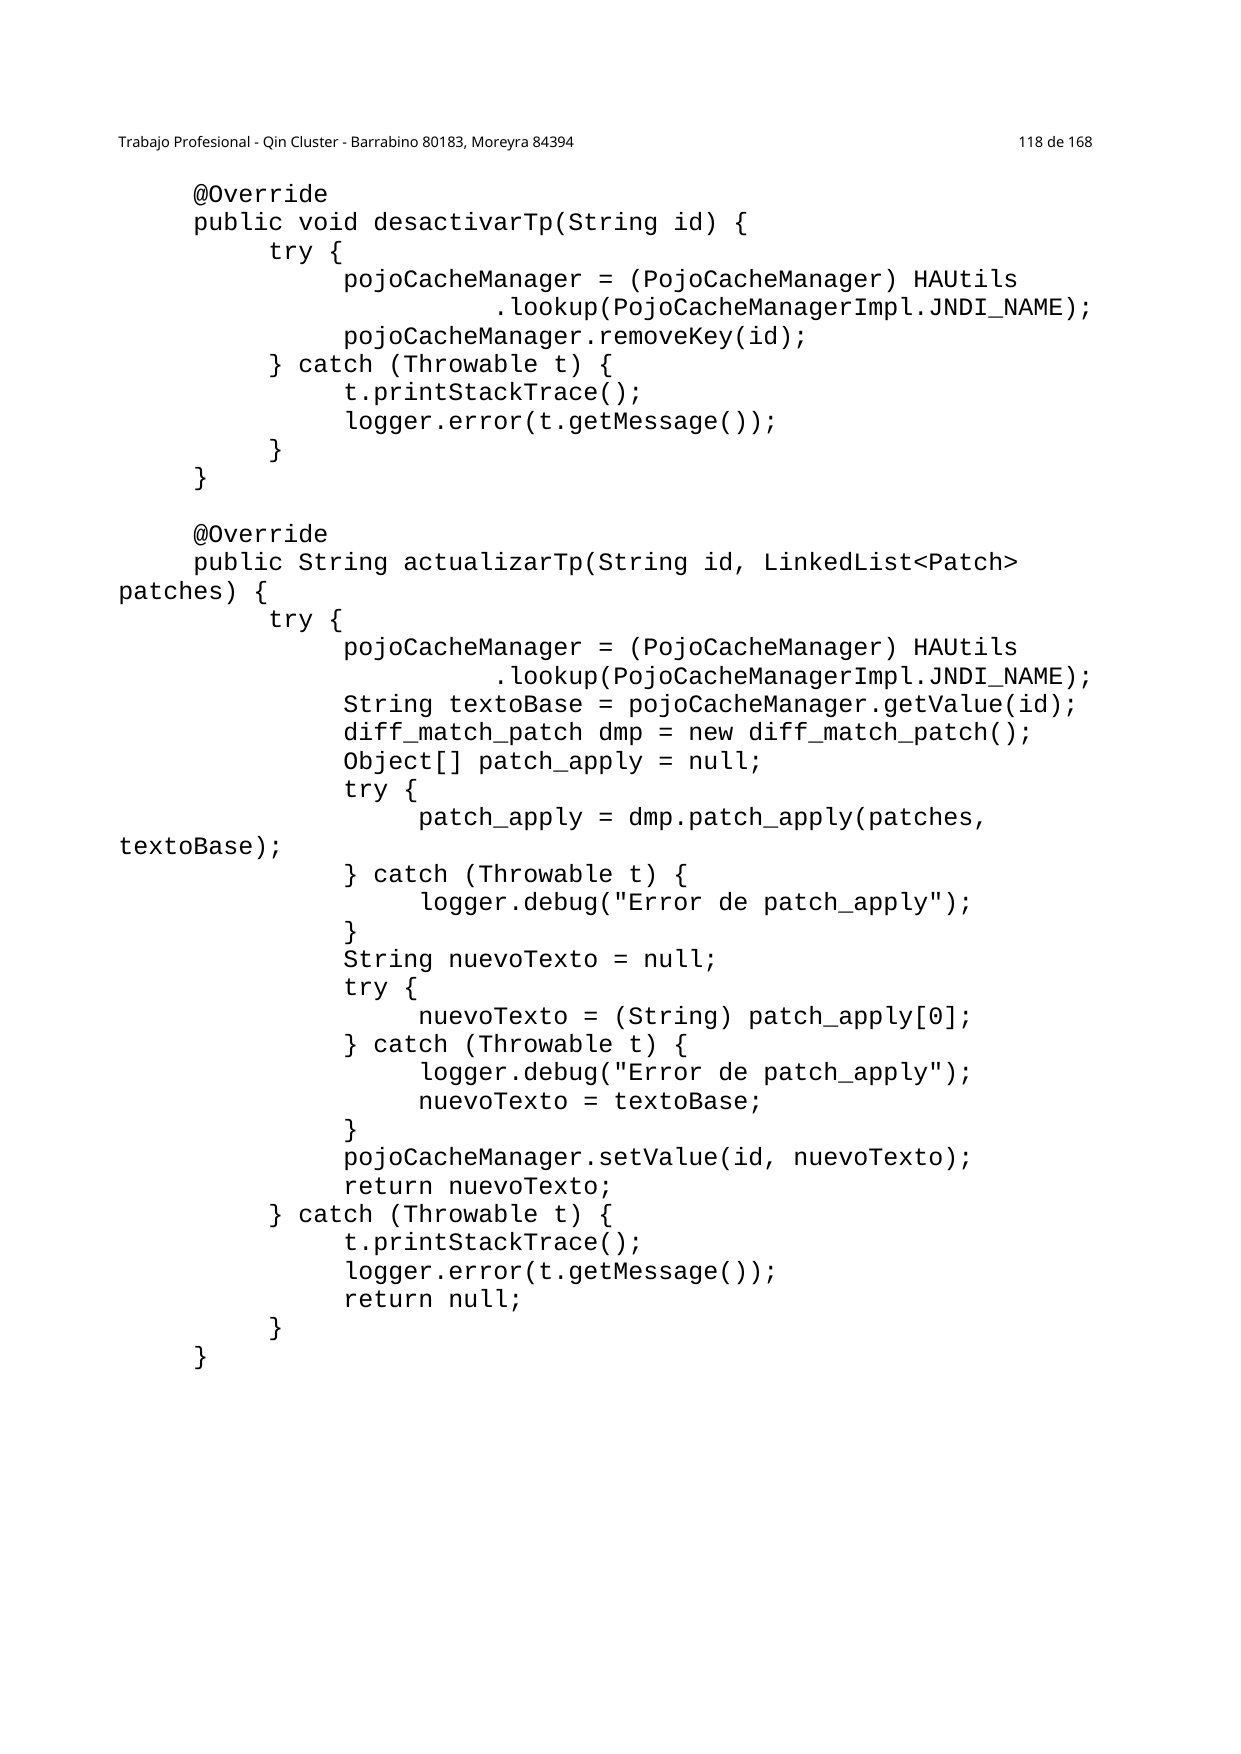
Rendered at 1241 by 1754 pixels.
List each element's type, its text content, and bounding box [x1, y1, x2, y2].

text } [118, 918, 1122, 947]
text diff_match_patch dmp = new diff_match_patch(); [118, 720, 1122, 748]
text } catch (Throwable t) { [118, 862, 1122, 890]
text public void desactivarTp(String id) { [118, 210, 1122, 238]
text } [118, 1343, 1122, 1372]
text String nuevoTexto = null; [118, 947, 1122, 975]
text pojoCacheManager = (PojoCacheManager) HAUtils [118, 635, 1122, 663]
text } catch (Throwable t) { [118, 1202, 1122, 1230]
text try { [118, 238, 1122, 267]
text return null; [118, 1287, 1122, 1315]
text } [118, 1117, 1122, 1145]
text logger.debug("Error de patch_apply"); [118, 890, 1122, 918]
text } [118, 465, 1122, 493]
text return nuevoTexto; [118, 1173, 1122, 1202]
text logger.error(t.getMessage()); [118, 1258, 1122, 1287]
text @Override [118, 182, 1122, 210]
text pojoCacheManager.removeKey(id); [118, 323, 1122, 352]
text logger.error(t.getMessage()); [118, 408, 1122, 437]
text pojoCacheManager = (PojoCacheManager) HAUtils [118, 267, 1122, 295]
text t.printStackTrace(); [118, 380, 1122, 408]
text nuevoTexto = (String) patch_apply[0]; [118, 1003, 1122, 1032]
text } catch (Throwable t) { [118, 352, 1122, 380]
text try { [118, 975, 1122, 1003]
text .lookup(PojoCacheManagerImpl.JNDI_NAME); [118, 295, 1122, 323]
text Object[] patch_apply = null; [118, 748, 1122, 777]
text .lookup(PojoCacheManagerImpl.JNDI_NAME); [118, 663, 1122, 692]
text pojoCacheManager.setValue(id, nuevoTexto); [118, 1145, 1122, 1173]
text String textoBase = pojoCacheManager.getValue(id); [118, 692, 1122, 720]
text } [118, 1315, 1122, 1343]
text nuevoTexto = textoBase; [118, 1088, 1122, 1117]
text logger.debug("Error de patch_apply"); [118, 1060, 1122, 1088]
text try { [118, 607, 1122, 635]
text public String actualizarTp(String id, LinkedList<Patch> patches) { [118, 550, 1122, 607]
text } [118, 437, 1122, 465]
text try { [118, 777, 1122, 805]
text } catch (Throwable t) { [118, 1032, 1122, 1060]
text patch_apply = dmp.patch_apply(patches, textoBase); [118, 805, 1122, 862]
text t.printStackTrace(); [118, 1230, 1122, 1258]
text @Override [118, 522, 1122, 550]
